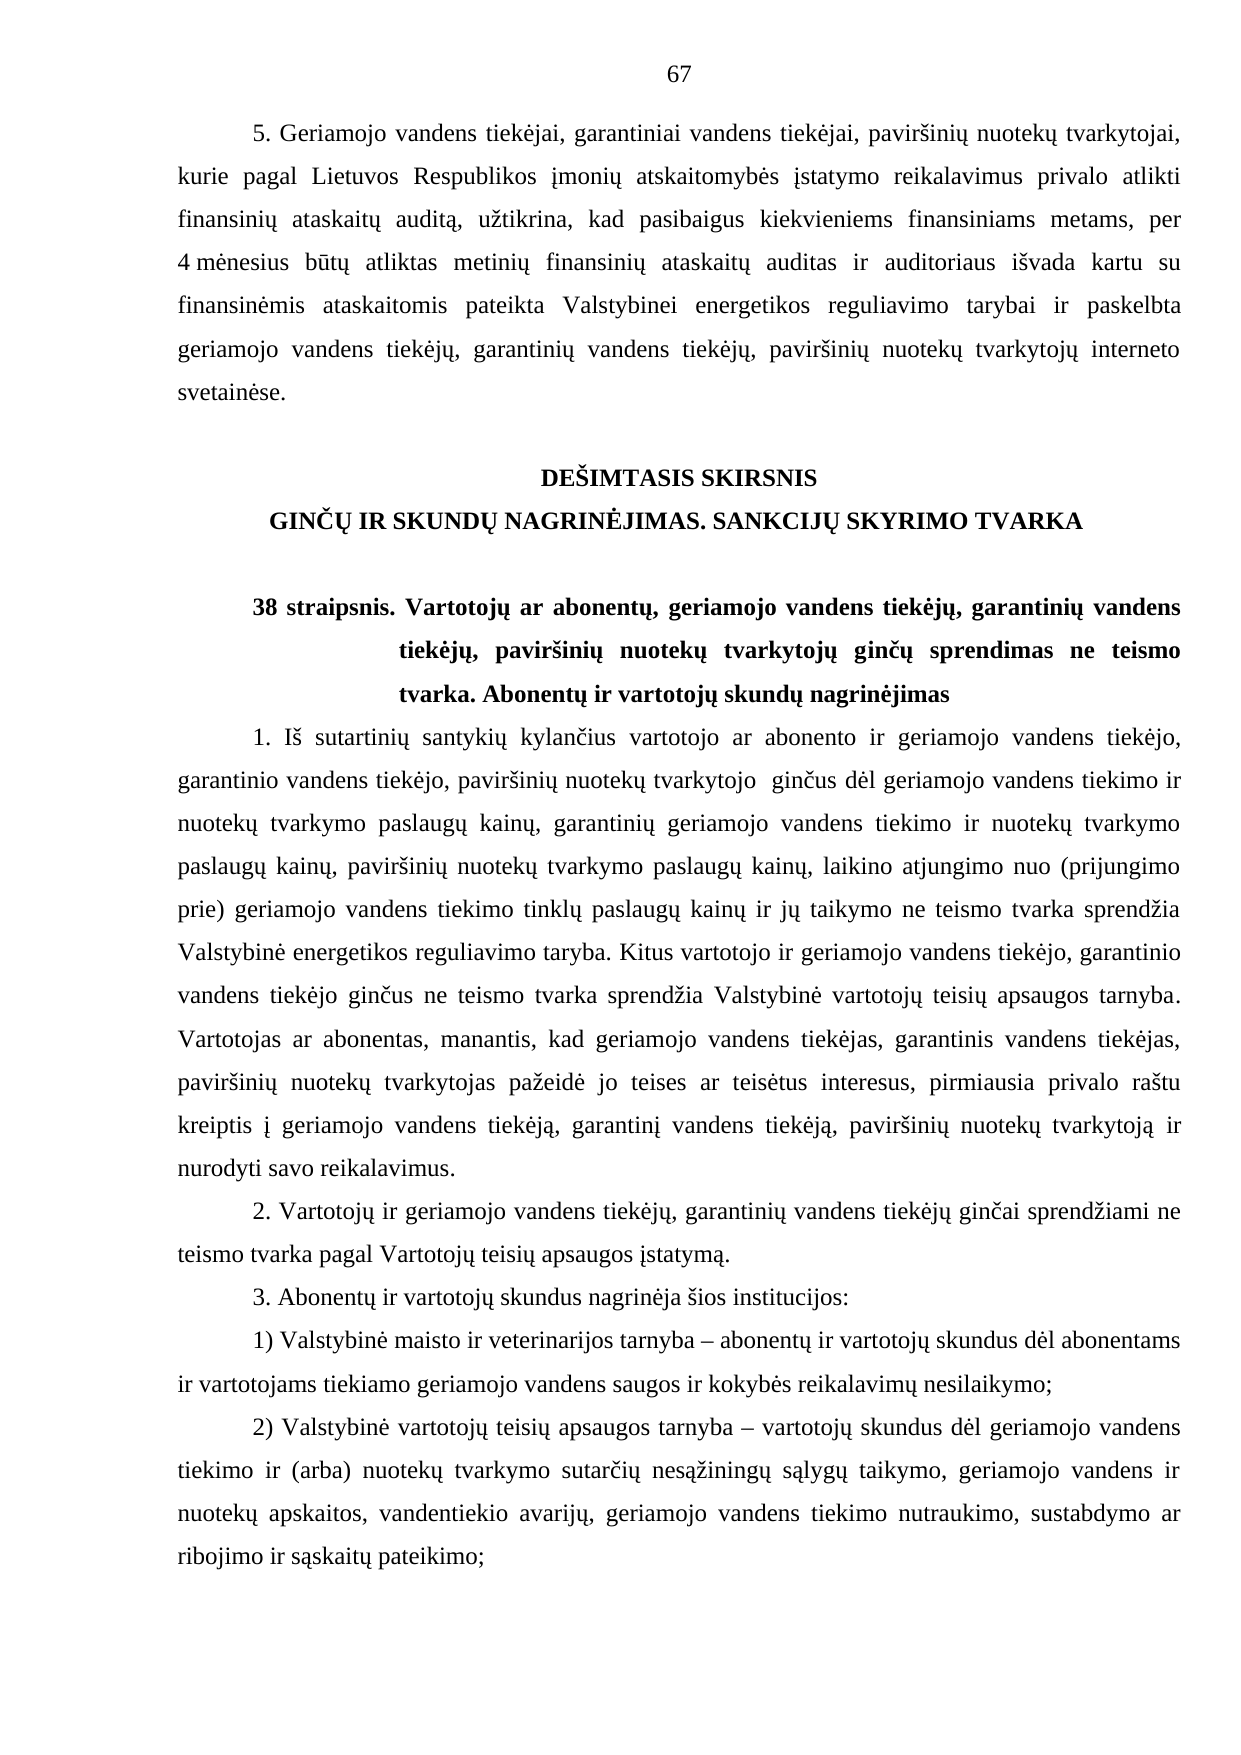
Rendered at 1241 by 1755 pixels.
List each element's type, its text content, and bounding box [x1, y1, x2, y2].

text GINČŲ IR SKUNDŲ NAGRINĖJIMAS. SANKCIJŲ SKYRIMO TVARKA [177, 506, 1181, 535]
text 2. Vartotojų ir geriamojo vandens tiekėjų, garantinių vandens tiekėjų ginčai sprendžiami ne teismo tvarka pagal Vartotojų teisių apsaugos įstatymą. [177, 1196, 1181, 1268]
text 3. Abonentų ir vartotojų skundus nagrinėja šios institucijos: [177, 1282, 1181, 1311]
text 2) Valstybinė vartotojų teisių apsaugos tarnyba – vartotojų skundus dėl geriamojo vandens tiekimo ir (arba) nuotekų tvarkymo sutarčių nesąžiningų sąlygų taikymo, geriamojo vandens ir nuotekų apskaitos, vandentiekio avarijų, geriamojo vandens tiekimo nutraukimo, sustabdymo ar ribojimo ir sąskaitų pateikimo; [177, 1412, 1181, 1570]
text 38 straipsnis. Vartotojų ar abonentų, geriamojo vandens tiekėjų, garantinių vandens tiekėjų, paviršinių nuotekų tvarkytojų ginčų sprendimas ne teismo tvarka. Abonentų ir vartotojų skundų nagrinėjimas [252, 592, 1181, 707]
text 5. Geriamojo vandens tiekėjai, garantiniai vandens tiekėjai, paviršinių nuotekų tvarkytojai, kurie pagal Lietuvos Respublikos įmonių atskaitomybės įstatymo reikalavimus privalo atlikti finansinių ataskaitų auditą, užtikrina, kad pasibaigus kiekvieniems finansiniams metams, per 4 mėnesius būtų atliktas metinių finansinių ataskaitų auditas ir auditoriaus išvada kartu su finansinėmis ataskaitomis pateikta Valstybinei energetikos reguliavimo tarybai ir paskelbta geriamojo vandens tiekėjų, garantinių vandens tiekėjų, paviršinių nuotekų tvarkytojų interneto svetainėse. [177, 118, 1181, 406]
text 1. Iš sutartinių santykių kylančius vartotojo ar abonento ir geriamojo vandens tiekėjo, garantinio vandens tiekėjo, paviršinių nuotekų tvarkytojo ginčus dėl geriamojo vandens tiekimo ir nuotekų tvarkymo paslaugų kainų, garantinių geriamojo vandens tiekimo ir nuotekų tvarkymo paslaugų kainų, paviršinių nuotekų tvarkymo paslaugų kainų, laikino atjungimo nuo (prijungimo prie) geriamojo vandens tiekimo tinklų paslaugų kainų ir jų taikymo ne teismo tvarka sprendžia Valstybinė energetikos reguliavimo taryba. Kitus vartotojo ir geriamojo vandens tiekėjo, garantinio vandens tiekėjo ginčus ne teismo tvarka sprendžia Valstybinė vartotojų teisių apsaugos tarnyba. Vartotojas ar abonentas, manantis, kad geriamojo vandens tiekėjas, garantinis vandens tiekėjas, paviršinių nuotekų tvarkytojas pažeidė jo teises ar teisėtus interesus, pirmiausia privalo raštu kreiptis į geriamojo vandens tiekėją, garantinį vandens tiekėją, paviršinių nuotekų tvarkytoją ir nurodyti savo reikalavimus. [177, 722, 1181, 1182]
text DEŠIMTASIS SKIRSNIS [177, 463, 1181, 492]
text 1) Valstybinė maisto ir veterinarijos tarnyba – abonentų ir vartotojų skundus dėl abonentams ir vartotojams tiekiamo geriamojo vandens saugos ir kokybės reikalavimų nesilaikymo; [177, 1326, 1181, 1397]
